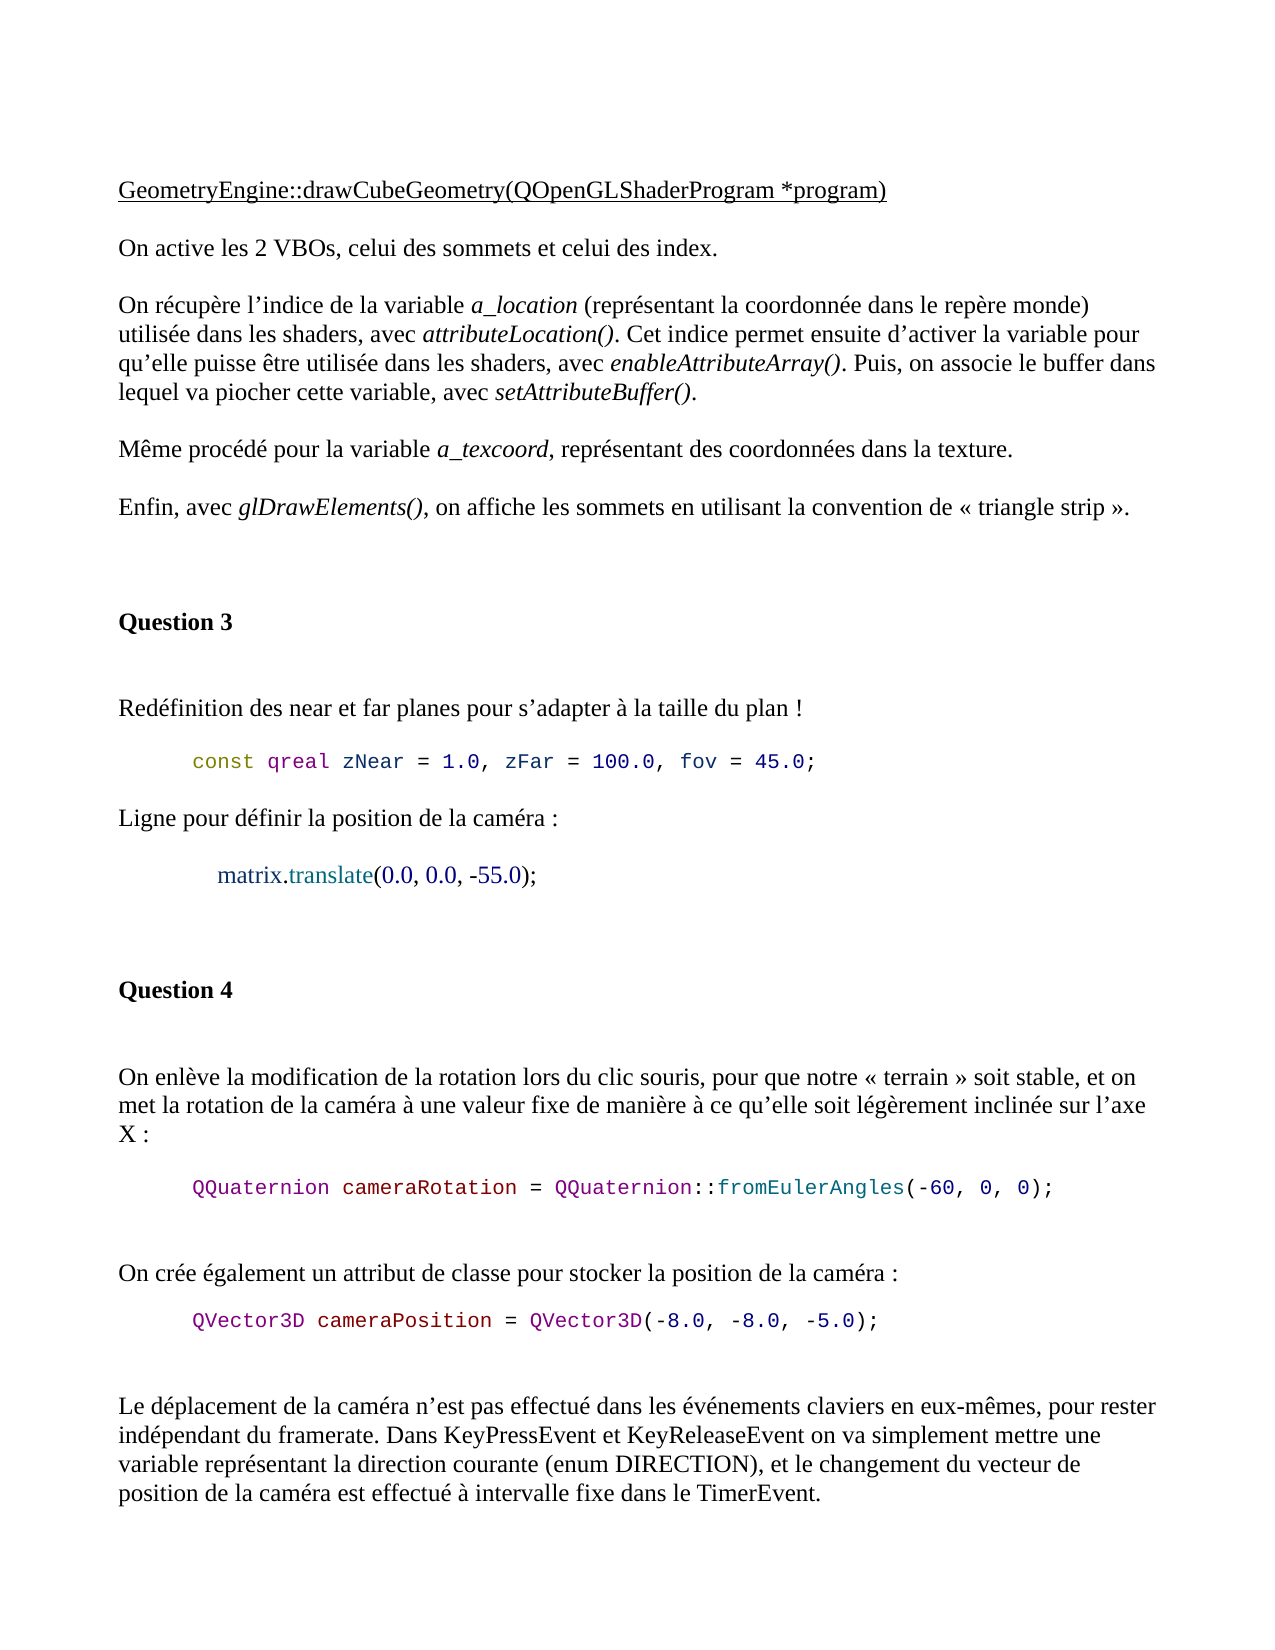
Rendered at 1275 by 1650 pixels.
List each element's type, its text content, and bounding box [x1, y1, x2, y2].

text On enlève la modification de la rotation lors du clic souris, pour que notre « terrain » soit stable, et on met la rotation de la caméra à une valeur fixe de manière à ce qu’elle soit légèrement inclinée sur l’axe X : [118, 1062, 1157, 1148]
text const qreal zNear = 1.0, zFar = 100.0, fov = 45.0; [118, 751, 1157, 774]
text QVector3D cameraPosition = QVector3D(-8.0, -8.0, -5.0); [118, 1310, 1157, 1334]
text Redéfinition des near et far planes pour s’adapter à la taille du plan ! [118, 693, 1157, 722]
text Le déplacement de la caméra n’est pas effectué dans les événements claviers en eux-mêmes, pour rester indépendant du framerate. Dans KeyPressEvent et KeyReleaseEvent on va simplement mettre une variable représentant la direction courante (enum DIRECTION), et le changement du vecteur de position de la caméra est effectué à intervalle fixe dans le TimerEvent. [118, 1391, 1157, 1506]
text Enfin, avec glDrawElements(), on affiche les sommets en utilisant la convention de « triangle strip ». [118, 492, 1157, 521]
text QQuaternion cameraRotation = QQuaternion::fromEulerAngles(-60, 0, 0); [118, 1177, 1157, 1200]
text Ligne pour définir la position de la caméra : [118, 803, 1157, 832]
text On récupère l’indice de la variable a_location (représentant la coordonnée dans le repère monde) utilisée dans les shaders, avec attributeLocation(). Cet indice permet ensuite d’activer la variable pour qu’elle puisse être utilisée dans les shaders, avec enableAttributeArray(). Puis, on associe le buffer dans lequel va piocher cette variable, avec setAttributeBuffer(). [118, 291, 1157, 406]
text GeometryEngine::drawCubeGeometry(QOpenGLShaderProgram *program) [118, 176, 1157, 204]
text On active les 2 VBOs, celui des sommets et celui des index. [118, 233, 1157, 262]
text matrix.translate(0.0, 0.0, -55.0); [118, 861, 1157, 889]
text On crée également un attribut de classe pour stocker la position de la caméra : [118, 1258, 1157, 1287]
text Question 4 [118, 976, 1157, 1004]
text Même procédé pour la variable a_texcoord, représentant des coordonnées dans la texture. [118, 434, 1157, 463]
text Question 3 [118, 607, 1157, 636]
